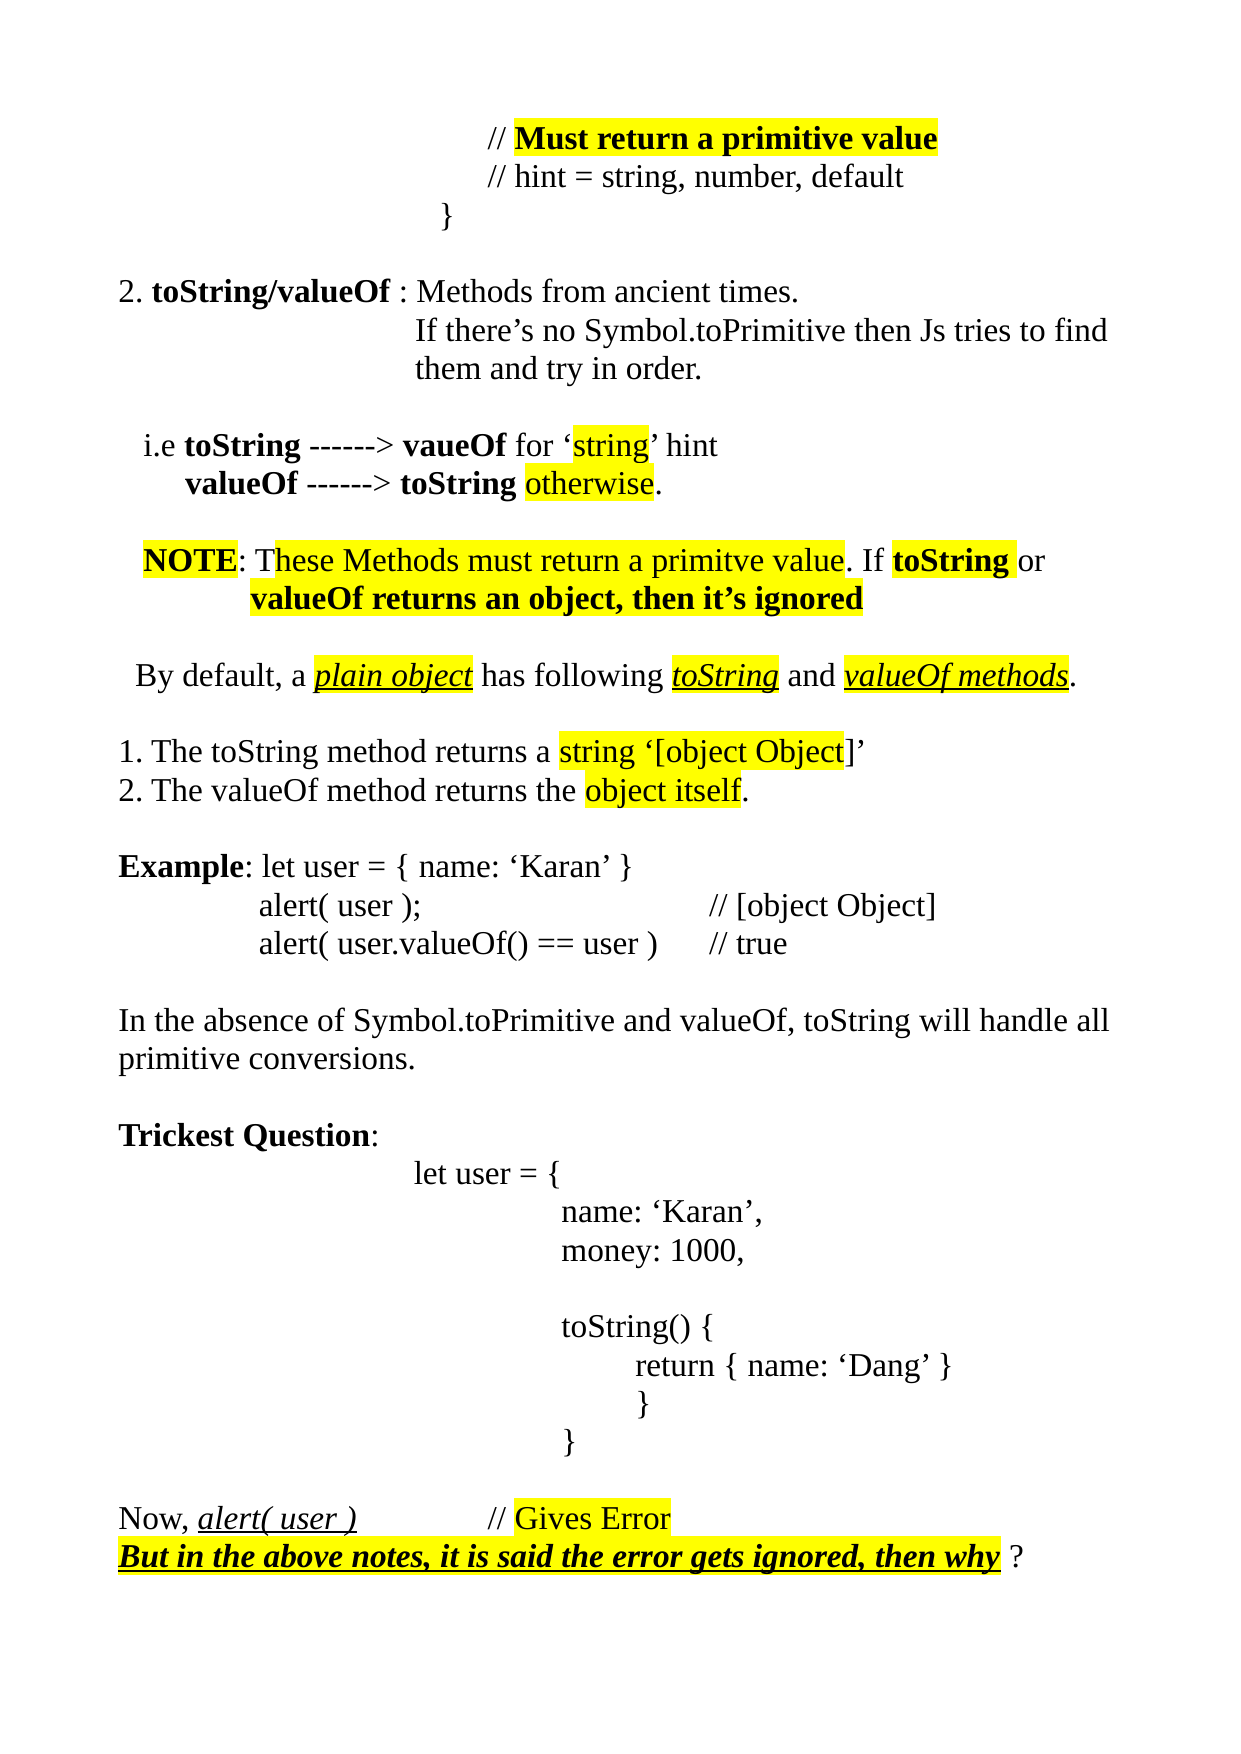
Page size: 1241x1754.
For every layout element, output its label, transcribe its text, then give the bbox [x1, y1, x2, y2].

text If there’s no Symbol.toPrimitive then Js tries to find [118, 310, 1122, 348]
text return { name: ‘Dang’ } [118, 1345, 1122, 1383]
text alert( user.valueOf() == user ) // true [118, 923, 1122, 961]
text 1. The toString method returns a string ‘[object Object]’ [118, 731, 1122, 770]
text In the absence of Symbol.toPrimitive and valueOf, toString will handle all [118, 1000, 1122, 1038]
text alert( user ); // [object Object] [118, 885, 1122, 923]
text NOTE: These Methods must return a primitve value. If toString or [118, 540, 1122, 578]
text } [118, 1421, 1122, 1460]
text valueOf ------> toString otherwise. [118, 463, 1122, 501]
text } [118, 1383, 1122, 1421]
text By default, a plain object has following toString and valueOf methods. [118, 655, 1122, 693]
text Trickest Question: [118, 1115, 1122, 1153]
text Now, alert( user ) // Gives Error [118, 1498, 1122, 1536]
text toString() { [118, 1306, 1122, 1345]
text valueOf returns an object, then it’s ignored [118, 578, 1122, 616]
text } [118, 195, 1122, 233]
text let user = { [118, 1153, 1122, 1191]
text Example: let user = { name: ‘Karan’ } [118, 846, 1122, 885]
text i.e toString ------> vaueOf for ‘string’ hint [118, 425, 1122, 463]
text name: ‘Karan’, [118, 1191, 1122, 1230]
text primitive conversions. [118, 1038, 1122, 1076]
text them and try in order. [118, 348, 1122, 386]
text // hint = string, number, default [118, 156, 1122, 195]
text But in the above notes, it is said the error gets ignored, then why ? [118, 1536, 1122, 1575]
text money: 1000, [118, 1230, 1122, 1268]
text 2. The valueOf method returns the object itself. [118, 770, 1122, 808]
text // Must return a primitive value [118, 118, 1122, 156]
text 2. toString/valueOf : Methods from ancient times. [118, 271, 1122, 310]
